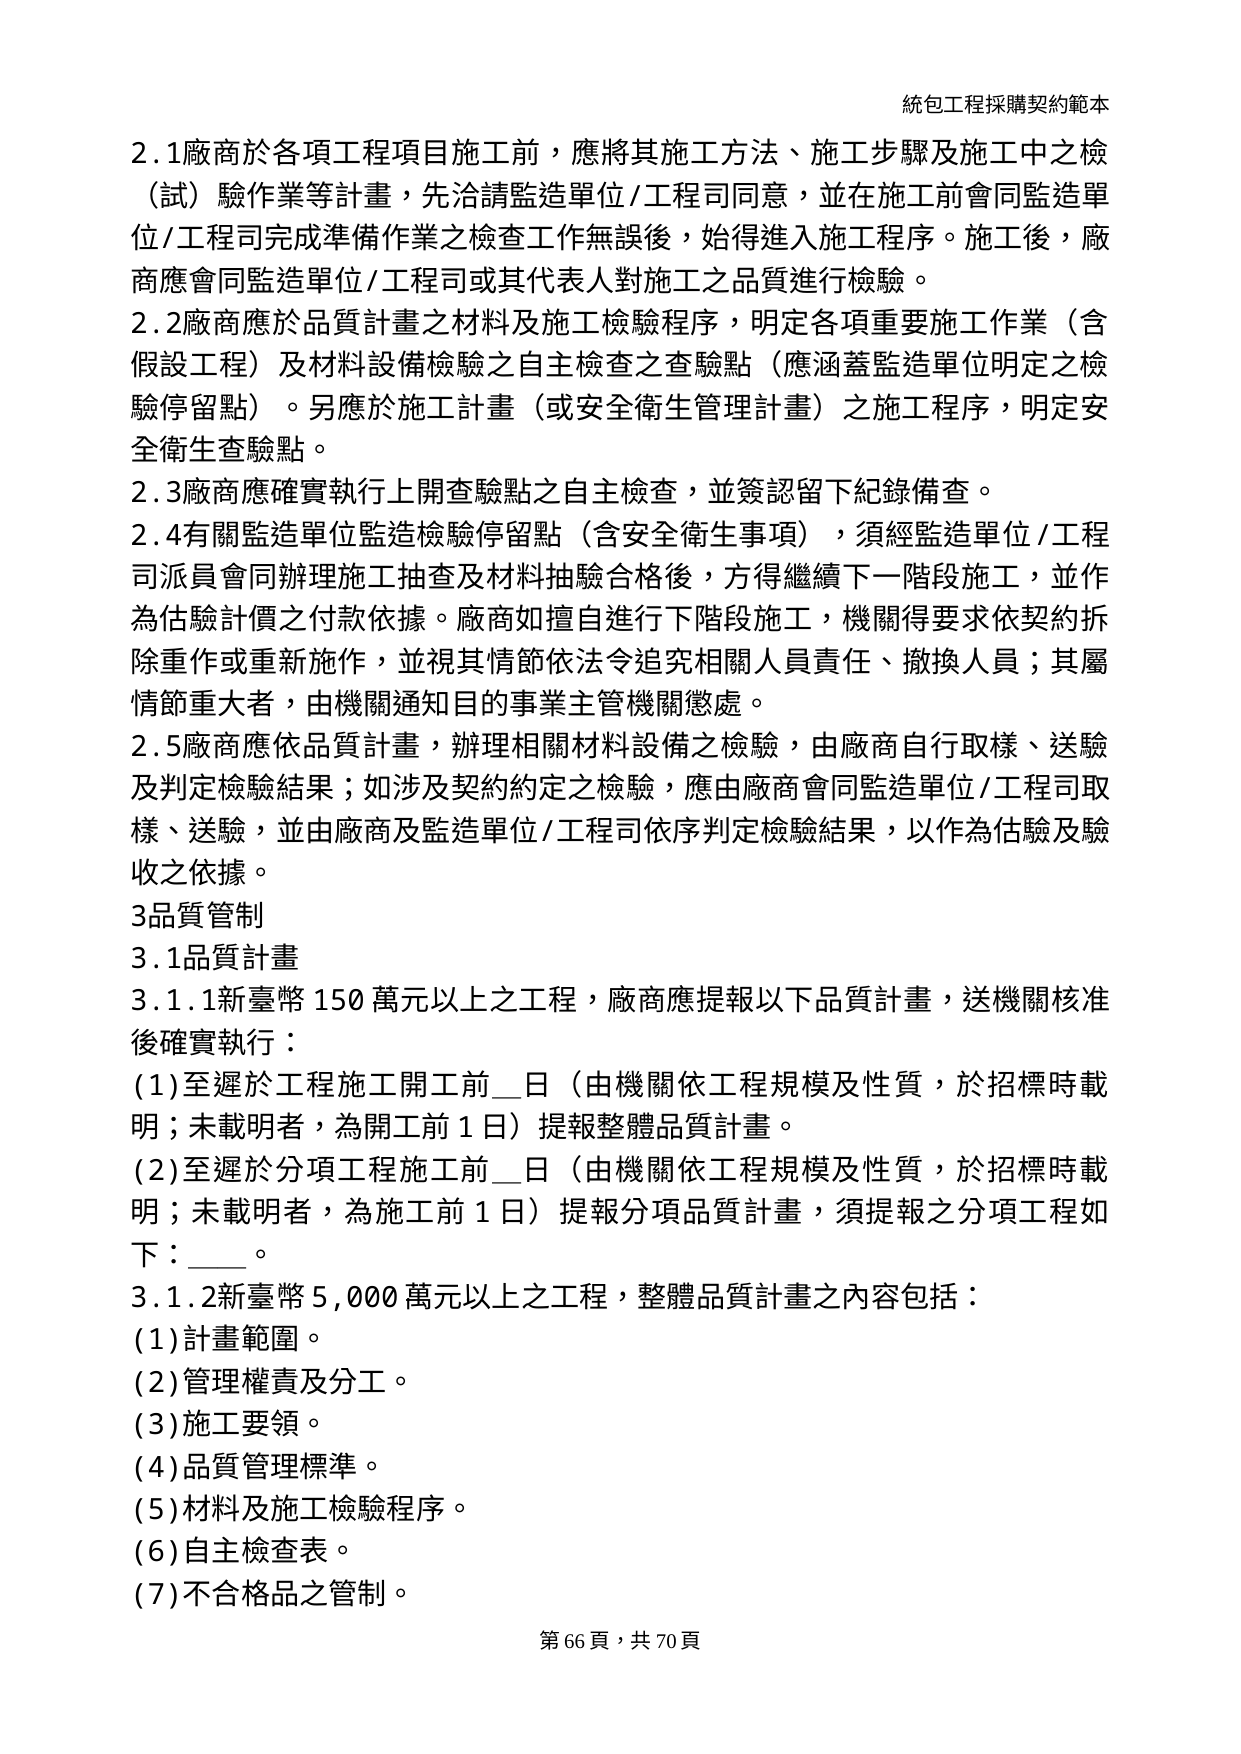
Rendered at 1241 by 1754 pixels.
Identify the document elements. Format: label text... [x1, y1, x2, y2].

list 新臺幣150萬元以上之工程，廠商應提報以下品質計畫，送機關核准後確實執行： [130, 977, 1110, 1062]
list 施工要領。 [130, 1401, 1110, 1443]
list 計畫範圍。 [130, 1316, 1110, 1358]
list 至遲於工程施工開工前＿日（由機關依工程規模及性質，於招標時載明；未載明者，為開工前1日）提報整體品質計畫。 [130, 1062, 1110, 1146]
list 自主檢查表。 [130, 1528, 1110, 1570]
list 品質管制 [130, 892, 1110, 934]
list 廠商應確實執行上開查驗點之自主檢查，並簽認留下紀錄備查。 [130, 469, 1110, 511]
list 至遲於分項工程施工前＿日（由機關依工程規模及性質，於招標時載明；未載明者，為施工前1日）提報分項品質計畫，須提報之分項工程如下：＿＿。 [130, 1146, 1110, 1273]
list 不合格品之管制。 [130, 1570, 1110, 1613]
list 廠商應依品質計畫，辦理相關材料設備之檢驗，由廠商自行取樣、送驗及判定檢驗結果；如涉及契約約定之檢驗，應由廠商會同監造單位/工程司取樣、送驗，並由廠商及監造單位/工程司依序判定檢驗結果，以作為估驗及驗收之依據。 [130, 723, 1110, 892]
list 品質管理標準。 [130, 1443, 1110, 1486]
list 廠商應於品質計畫之材料及施工檢驗程序，明定各項重要施工作業（含假設工程）及材料設備檢驗之自主檢查之查驗點（應涵蓋監造單位明定之檢驗停留點）。另應於施工計畫（或安全衛生管理計畫）之施工程序，明定安全衛生查驗點。 [130, 299, 1110, 469]
list 材料及施工檢驗程序。 [130, 1486, 1110, 1528]
list 品質計畫 [130, 934, 1110, 977]
list 有關監造單位監造檢驗停留點（含安全衛生事項），須經監造單位/工程司派員會同辦理施工抽查及材料抽驗合格後，方得繼續下一階段施工，並作為估驗計價之付款依據。廠商如擅自進行下階段施工，機關得要求依契約拆除重作或重新施作，並視其情節依法令追究相關人員責任、撤換人員；其屬情節重大者，由機關通知目的事業主管機關懲處。 [130, 511, 1110, 723]
list 管理權責及分工。 [130, 1358, 1110, 1401]
list 新臺幣5,000萬元以上之工程，整體品質計畫之內容包括： [130, 1273, 1110, 1316]
list 廠商於各項工程項目施工前，應將其施工方法、施工步驟及施工中之檢（試）驗作業等計畫，先洽請監造單位/工程司同意，並在施工前會同監造單位/工程司完成準備作業之檢查工作無誤後，始得進入施工程序。施工後，廠商應會同監造單位/工程司或其代表人對施工之品質進行檢驗。 [130, 130, 1110, 299]
